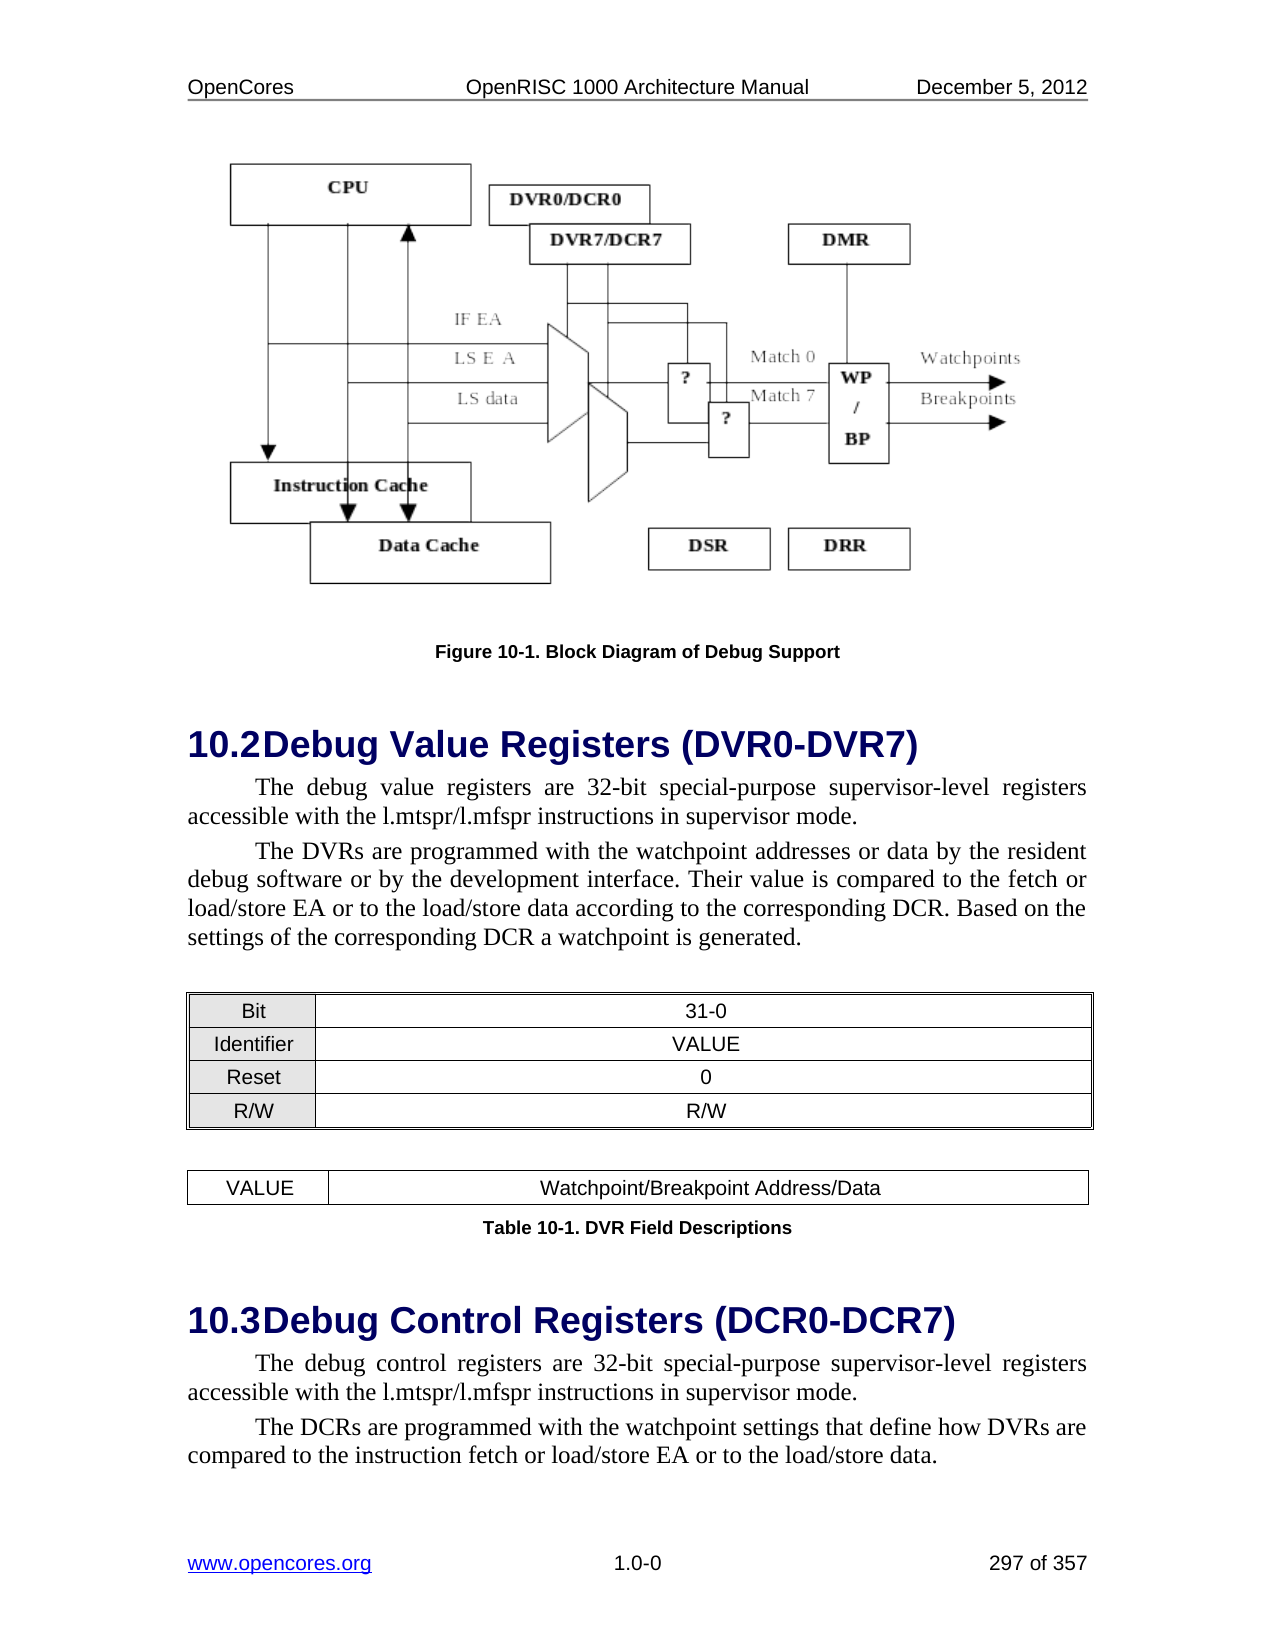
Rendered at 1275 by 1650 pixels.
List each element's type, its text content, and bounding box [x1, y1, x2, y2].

text Table 10-1. DVR Field Descriptions [187, 1217, 1087, 1239]
text The debug control registers are 32-bit special-purpose supervisor-level registers accessible with the l.mtspr/l.mfspr instructions in supervisor mode. [187, 1348, 1087, 1406]
table_cell R/W [316, 1094, 1091, 1127]
table_header VALUE [188, 1171, 328, 1203]
table_header 31-0 [316, 995, 1091, 1027]
table_cell VALUE [316, 1028, 1091, 1060]
subtitle Debug Value Registers (DVR0-DVR7) [187, 723, 1087, 766]
text The DCRs are programmed with the watchpoint settings that define how DVRs are compared to the instruction fetch or load/store EA or to the load/store data. [187, 1412, 1087, 1469]
table_header Bit [190, 995, 315, 1027]
table_cell 0 [316, 1061, 1091, 1093]
text Figure 10-1. Block Diagram of Debug Support [187, 641, 1087, 663]
subtitle Debug Control Registers (DCR0-DCR7) [187, 1299, 1087, 1342]
table_header Watchpoint/Breakpoint Address/Data [329, 1171, 1088, 1203]
table_cell R/W [190, 1094, 315, 1127]
table_cell Reset [190, 1061, 315, 1093]
text The DVRs are programmed with the watchpoint addresses or data by the resident debug software or by the development interface. Their value is compared to the fetch or load/store EA or to the load/store data according to the corresponding DCR. Based on the settings of the corresponding DCR a watchpoint is generated. [187, 836, 1087, 951]
table_cell Identifier [190, 1028, 315, 1060]
text The debug value registers are 32-bit special-purpose supervisor-level registers accessible with the l.mtspr/l.mfspr instructions in supervisor mode. [187, 772, 1087, 829]
